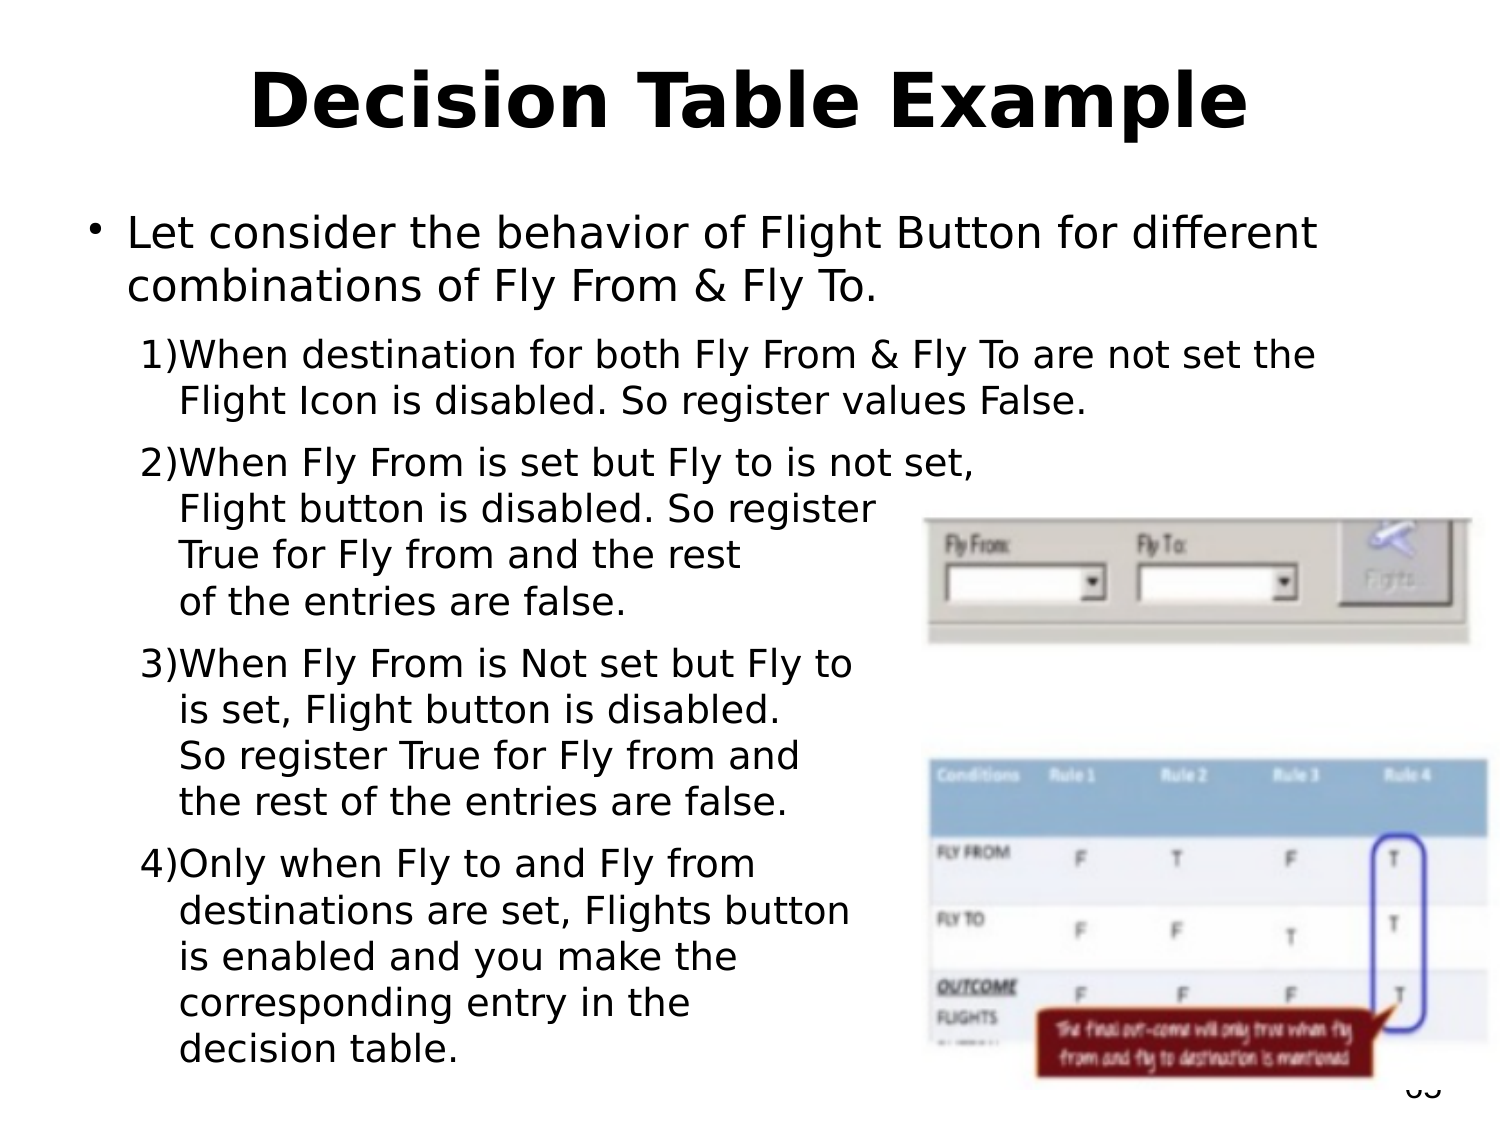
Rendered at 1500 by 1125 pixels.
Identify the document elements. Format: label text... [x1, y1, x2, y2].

picture [921, 507, 1500, 1090]
list Let consider the behavior of Flight Button for different combinations of Fly From & Fly To. When destination for both Fly From & Fly To are not set the Flight Icon is disabled. So register values False. When Fly From is set but Fly to is not set, Flight button is disabled. So register True for Fly from and the rest of the entries are false. When Fly From is Not set but Fly to is set, Flight button is disabled. So register True for Fly from and the rest of the entries are false. Only when Fly to and Fly from destinations are set, Flights button is enabled and you make the corresponding entry in the decision table. [75, 204, 1426, 1075]
title Decision Table Example [75, 44, 1425, 177]
